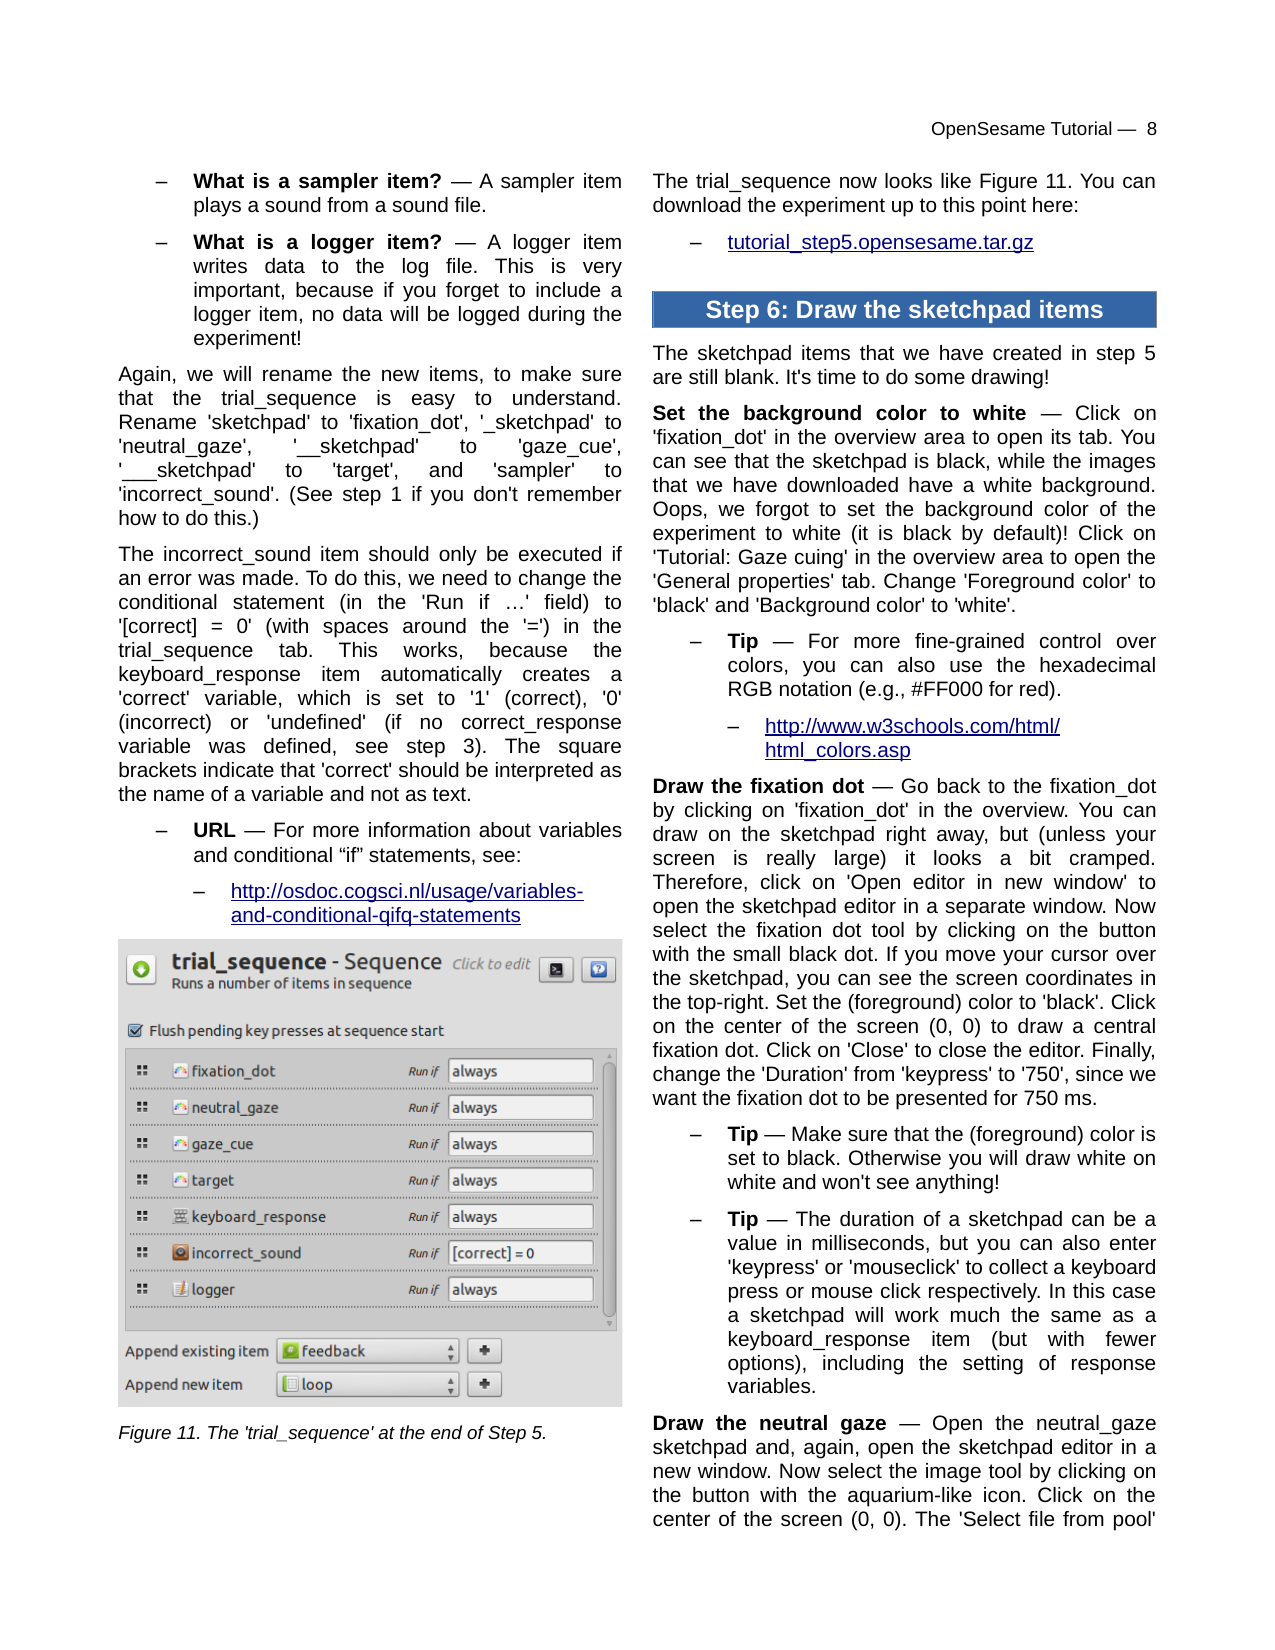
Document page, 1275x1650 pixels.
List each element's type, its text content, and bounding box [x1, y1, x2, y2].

text The sketchpad items that we have created in step 5 are still blank. It's time to do some drawing! [652, 341, 1157, 388]
text The trial_sequence now looks like Figure 11. You can download the experiment up to this point here: [652, 169, 1157, 217]
list Tip — For more fine-grained control over colors, you can also use the hexadecimal RGB notation (e.g., #FF000 for red). [690, 629, 1157, 701]
text Figure 11. The 'trial_sequence' at the end of Step 5. [118, 1407, 622, 1443]
text Set the background color to white — Click on 'fixation_dot' in the overview area to open its tab. You can see that the sketchpad is black, while the images that we have downloaded have a white background. Oops, we forgot to set the background color of the experiment to white (it is black by default)! Click on 'Tutorial: Gaze cuing' in the overview area to open the 'General properties' tab. Change 'Foreground color' to 'black' and 'Background color' to 'white'. [652, 401, 1157, 617]
subtitle Step 6: Draw the sketchpad items [654, 292, 1156, 327]
list http://www.w3schools.com/html/html_colors.asp [727, 713, 1157, 762]
list tutorial_step5.opensesame.tar.gz [690, 229, 1157, 254]
picture [118, 939, 623, 1407]
text Draw the fixation dot — Go back to the fixation_dot by clicking on 'fixation_dot' in the overview. You can draw on the sketchpad right away, but (unless your screen is really large) it looks a bit cramped. Therefore, click on 'Open editor in new window' to open the sketchpad editor in a separate window. Now select the fixation dot tool by clicking on the button with the small black dot. If you move your cursor over the sketchpad, you can see the screen coordinates in the top-right. Set the (foreground) color to 'black'. Click on the center of the screen (0, 0) to draw a central fixation dot. Click on 'Close' to close the editor. Finally, change the 'Duration' from 'keypress' to '750', since we want the fixation dot to be presented for 750 ms. [652, 774, 1157, 1109]
list Tip — The duration of a sketchpad can be a value in milliseconds, but you can also enter 'keypress' or 'mouseclick' to collect a keyboard press or mouse click respectively. In this case a sketchpad will work much the same as a keyboard_response item (but with fewer options), including the setting of response variables. [690, 1206, 1157, 1398]
list What is a logger item? — A logger item writes data to the log file. This is very important, because if you forget to include a logger item, no data will be logged during the experiment! [156, 230, 622, 349]
text Again, we will rename the new items, to make sure that the trial_sequence is easy to understand. Rename 'sketchpad' to 'fixation_dot', '_sketchpad' to 'neutral_gaze', '__sketchpad' to 'gaze_cue', '___sketchpad' to 'target', and 'sampler' to 'incorrect_sound'. (See step 1 if you don't remember how to do this.) [118, 362, 622, 530]
list URL — For more information about variables and conditional “if” statements, see: [156, 818, 622, 866]
list Tip — Make sure that the (foreground) color is set to black. Otherwise you will draw white on white and won't see anything! [690, 1122, 1157, 1194]
text The incorrect_sound item should only be executed if an error was made. To do this, we need to change the conditional statement (in the 'Run if …' field) to '[correct] = 0' (with spaces around the '=') in the trial_sequence tab. This works, because the keyboard_response item automatically creates a 'correct' variable, which is set to '1' (correct), '0' (incorrect) or 'undefined' (if no correct_response variable was defined, see step 3). The square brackets indicate that 'correct' should be interpreted as the name of a variable and not as text. [118, 542, 622, 806]
list http://osdoc.cogsci.nl/usage/variables-and-conditional-qifq-statements [193, 879, 622, 927]
text Draw the neutral gaze — Open the neutral_gaze sketchpad and, again, open the sketchpad editor in a new window. Now select the image tool by clicking on the button with the aquarium-like icon. Click on the center of the screen (0, 0). The 'Select file from pool' [652, 1411, 1157, 1531]
list What is a sampler item? — A sampler item plays a sound from a sound file. [156, 169, 622, 217]
